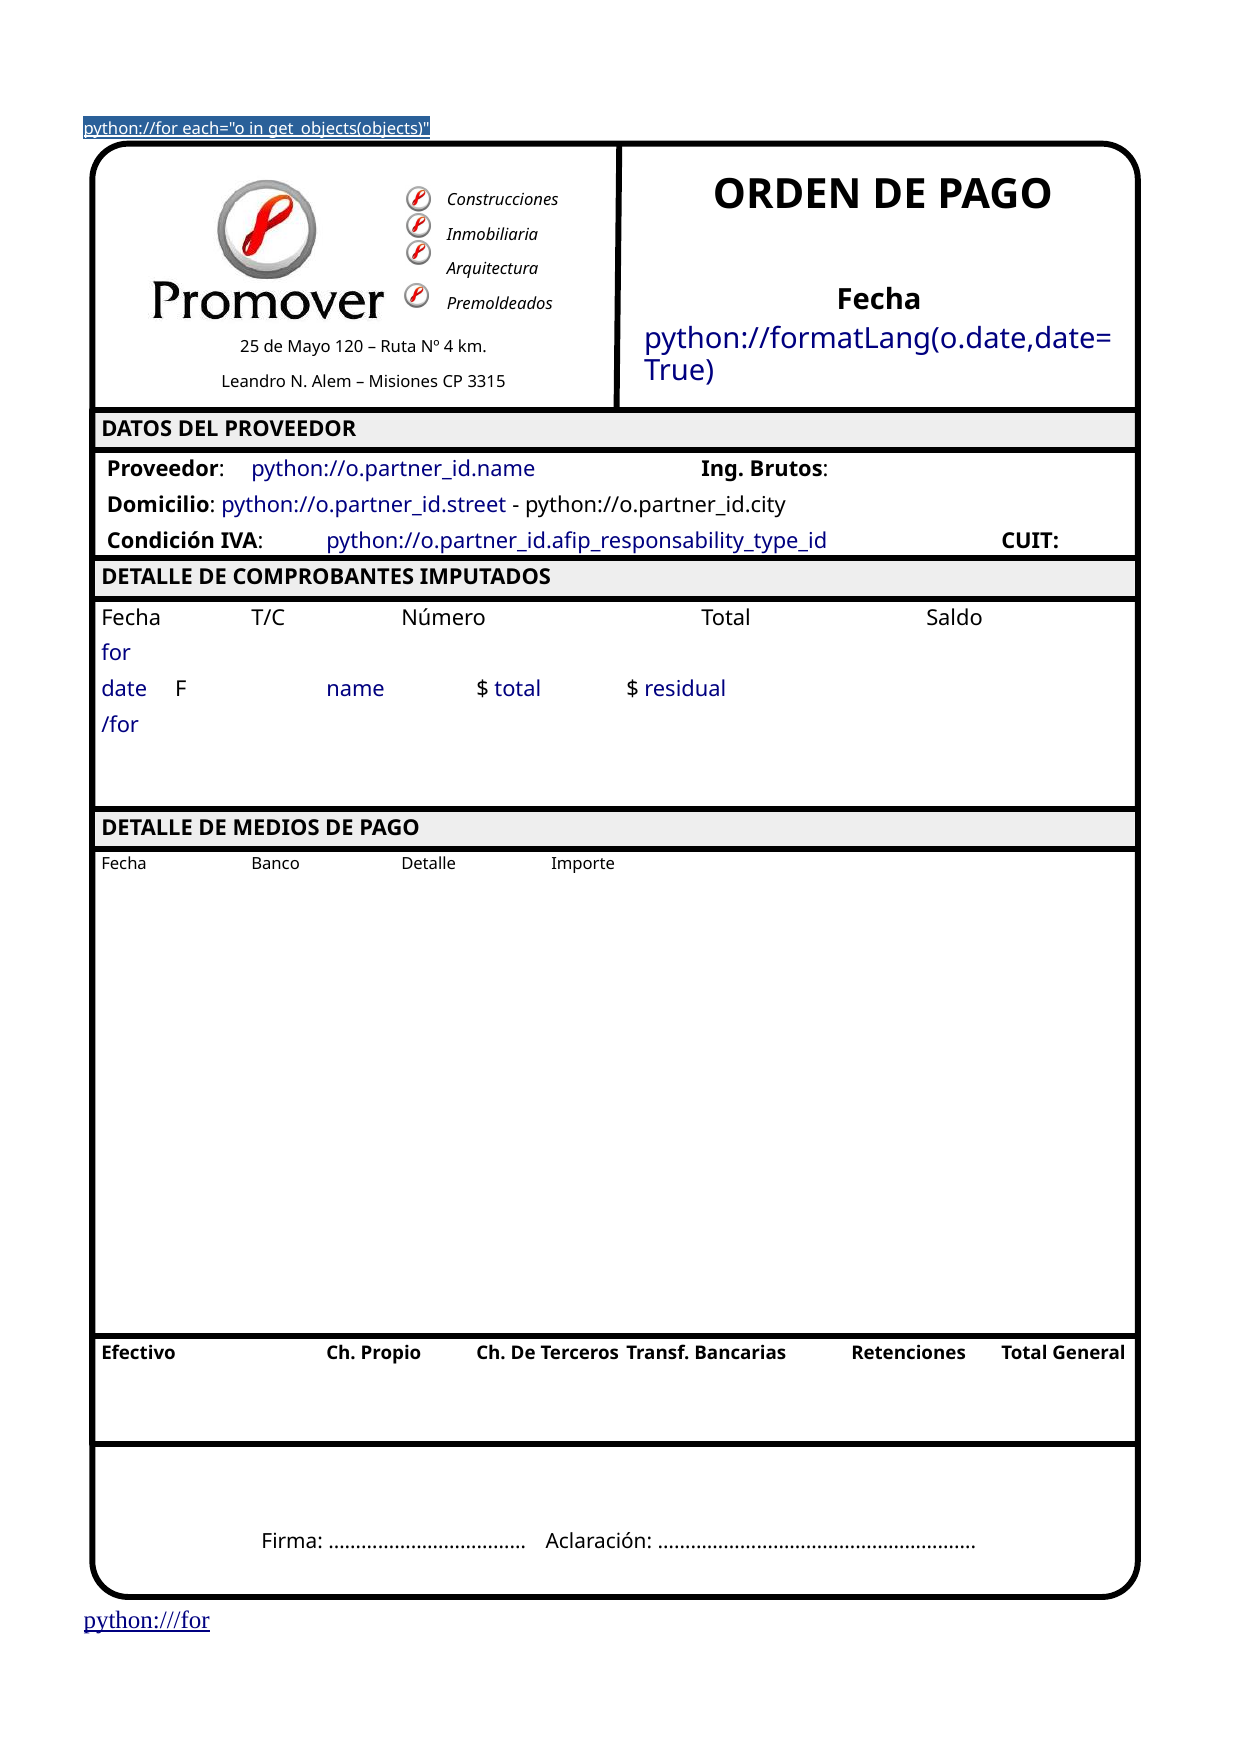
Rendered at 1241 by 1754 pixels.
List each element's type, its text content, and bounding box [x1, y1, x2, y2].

text python://for each="o in get_objects(objects)" [83, 116, 1151, 139]
text python:///for [83, 1605, 1151, 1634]
picture [402, 281, 430, 309]
picture [405, 185, 432, 266]
picture [147, 175, 387, 324]
